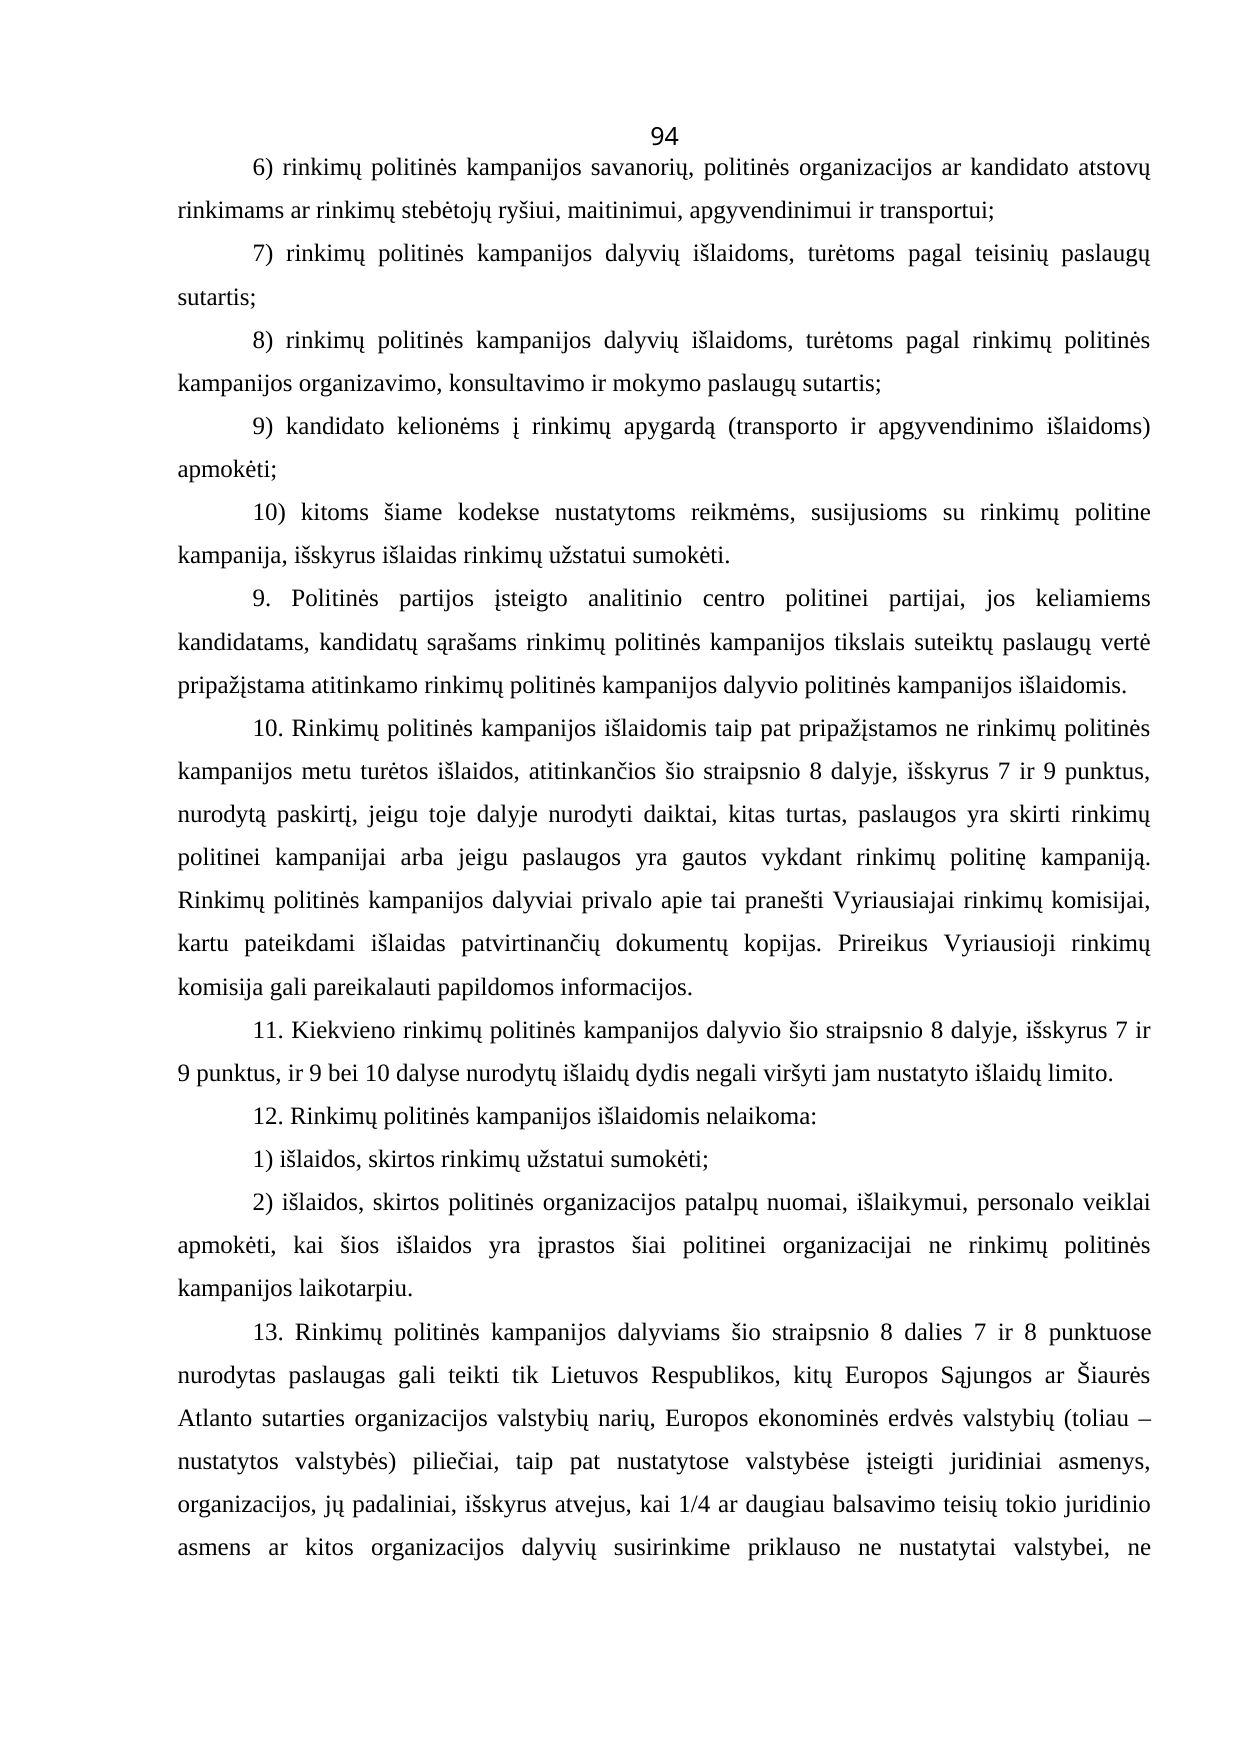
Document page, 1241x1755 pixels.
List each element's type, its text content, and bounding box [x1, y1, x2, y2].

text 2) išlaidos, skirtos politinės organizacijos patalpų nuomai, išlaikymui, personalo veiklai apmokėti, kai šios išlaidos yra įprastos šiai politinei organizacijai ne rinkimų politinės kampanijos laikotarpiu. [177, 1187, 1152, 1302]
text 12. Rinkimų politinės kampanijos išlaidomis nelaikoma: [177, 1101, 1152, 1130]
text 6) rinkimų politinės kampanijos savanorių, politinės organizacijos ar kandidato atstovų rinkimams ar rinkimų stebėtojų ryšiui, maitinimui, apgyvendinimui ir transportui; [177, 152, 1152, 224]
text 9) kandidato kelionėms į rinkimų apygardą (transporto ir apgyvendinimo išlaidoms) apmokėti; [177, 411, 1152, 483]
text 13. Rinkimų politinės kampanijos dalyviams šio straipsnio 8 dalies 7 ir 8 punktuose nurodytas paslaugas gali teikti tik Lietuvos Respublikos, kitų Europos Sąjungos ar Šiaurės Atlanto sutarties organizacijos valstybių narių, Europos ekonominės erdvės valstybių (toliau – nustatytos valstybės) piliečiai, taip pat nustatytose valstybėse įsteigti juridiniai asmenys, organizacijos, jų padaliniai, išskyrus atvejus, kai 1/4 ar daugiau balsavimo teisių tokio juridinio asmens ar kitos organizacijos dalyvių susirinkime priklauso ne nustatytai valstybei, ne [177, 1317, 1152, 1561]
text 8) rinkimų politinės kampanijos dalyvių išlaidoms, turėtoms pagal rinkimų politinės kampanijos organizavimo, konsultavimo ir mokymo paslaugų sutartis; [177, 325, 1152, 397]
text 1) išlaidos, skirtos rinkimų užstatui sumokėti; [177, 1144, 1152, 1173]
text 10. Rinkimų politinės kampanijos išlaidomis taip pat pripažįstamos ne rinkimų politinės kampanijos metu turėtos išlaidos, atitinkančios šio straipsnio 8 dalyje, išskyrus 7 ir 9 punktus, nurodytą paskirtį, jeigu toje dalyje nurodyti daiktai, kitas turtas, paslaugos yra skirti rinkimų politinei kampanijai arba jeigu paslaugos yra gautos vykdant rinkimų politinę kampaniją. Rinkimų politinės kampanijos dalyviai privalo apie tai pranešti Vyriausiajai rinkimų komisijai, kartu pateikdami išlaidas patvirtinančių dokumentų kopijas. Prireikus Vyriausioji rinkimų komisija gali pareikalauti papildomos informacijos. [177, 713, 1152, 1000]
text 10) kitoms šiame kodekse nustatytoms reikmėms, susijusioms su rinkimų politine kampanija, išskyrus išlaidas rinkimų užstatui sumokėti. [177, 497, 1152, 569]
text 11. Kiekvieno rinkimų politinės kampanijos dalyvio šio straipsnio 8 dalyje, išskyrus 7 ir 9 punktus, ir 9 bei 10 dalyse nurodytų išlaidų dydis negali viršyti jam nustatyto išlaidų limito. [177, 1015, 1152, 1087]
text 9. Politinės partijos įsteigto analitinio centro politinei partijai, jos keliamiems kandidatams, kandidatų sąrašams rinkimų politinės kampanijos tikslais suteiktų paslaugų vertė pripažįstama atitinkamo rinkimų politinės kampanijos dalyvio politinės kampanijos išlaidomis. [177, 583, 1152, 698]
text 7) rinkimų politinės kampanijos dalyvių išlaidoms, turėtoms pagal teisinių paslaugų sutartis; [177, 238, 1152, 310]
